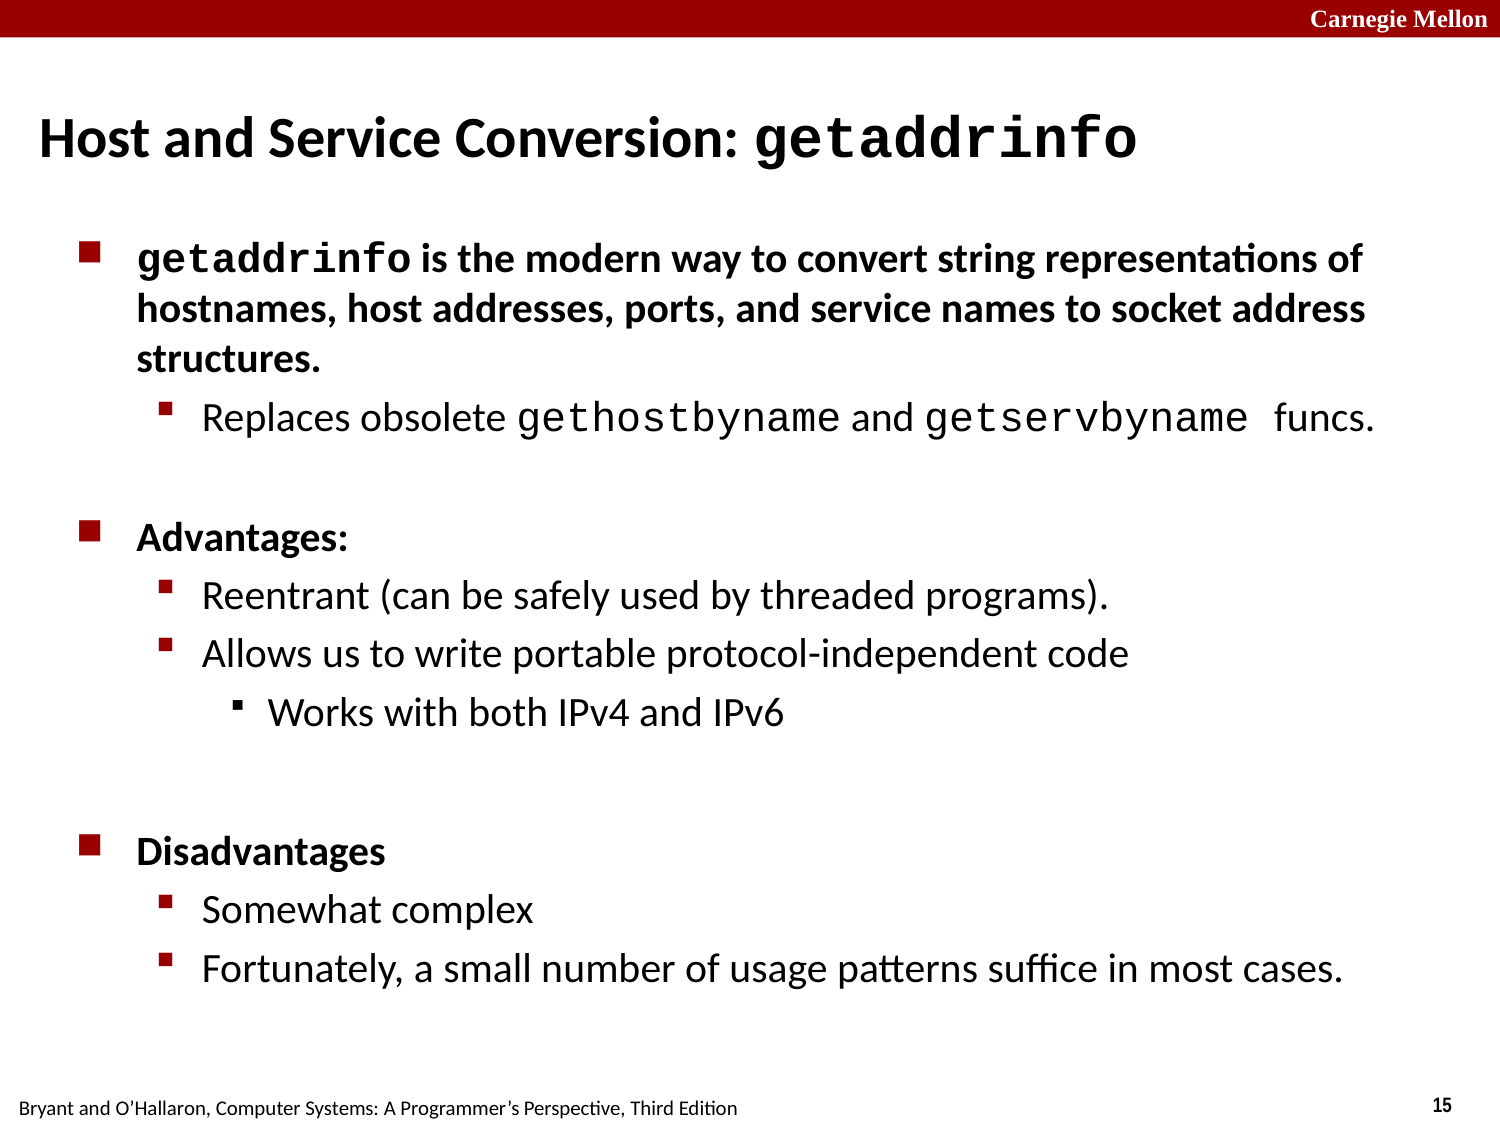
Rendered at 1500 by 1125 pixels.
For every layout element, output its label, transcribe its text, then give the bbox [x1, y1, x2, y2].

list getaddrinfo is the modern way to convert string representations of hostnames, host addresses, ports, and service names to socket address structures. Replaces obsolete gethostbyname and getservbyname funcs. Advantages: Reentrant (can be safely used by threaded programs). Allows us to write portable protocol-independent code Works with both IPv4 and IPv6 Disadvantages Somewhat complex Fortunately, a small number of usage patterns suffice in most cases. [65, 223, 1450, 1088]
title Host and Service Conversion: getaddrinfo [24, 71, 1488, 197]
